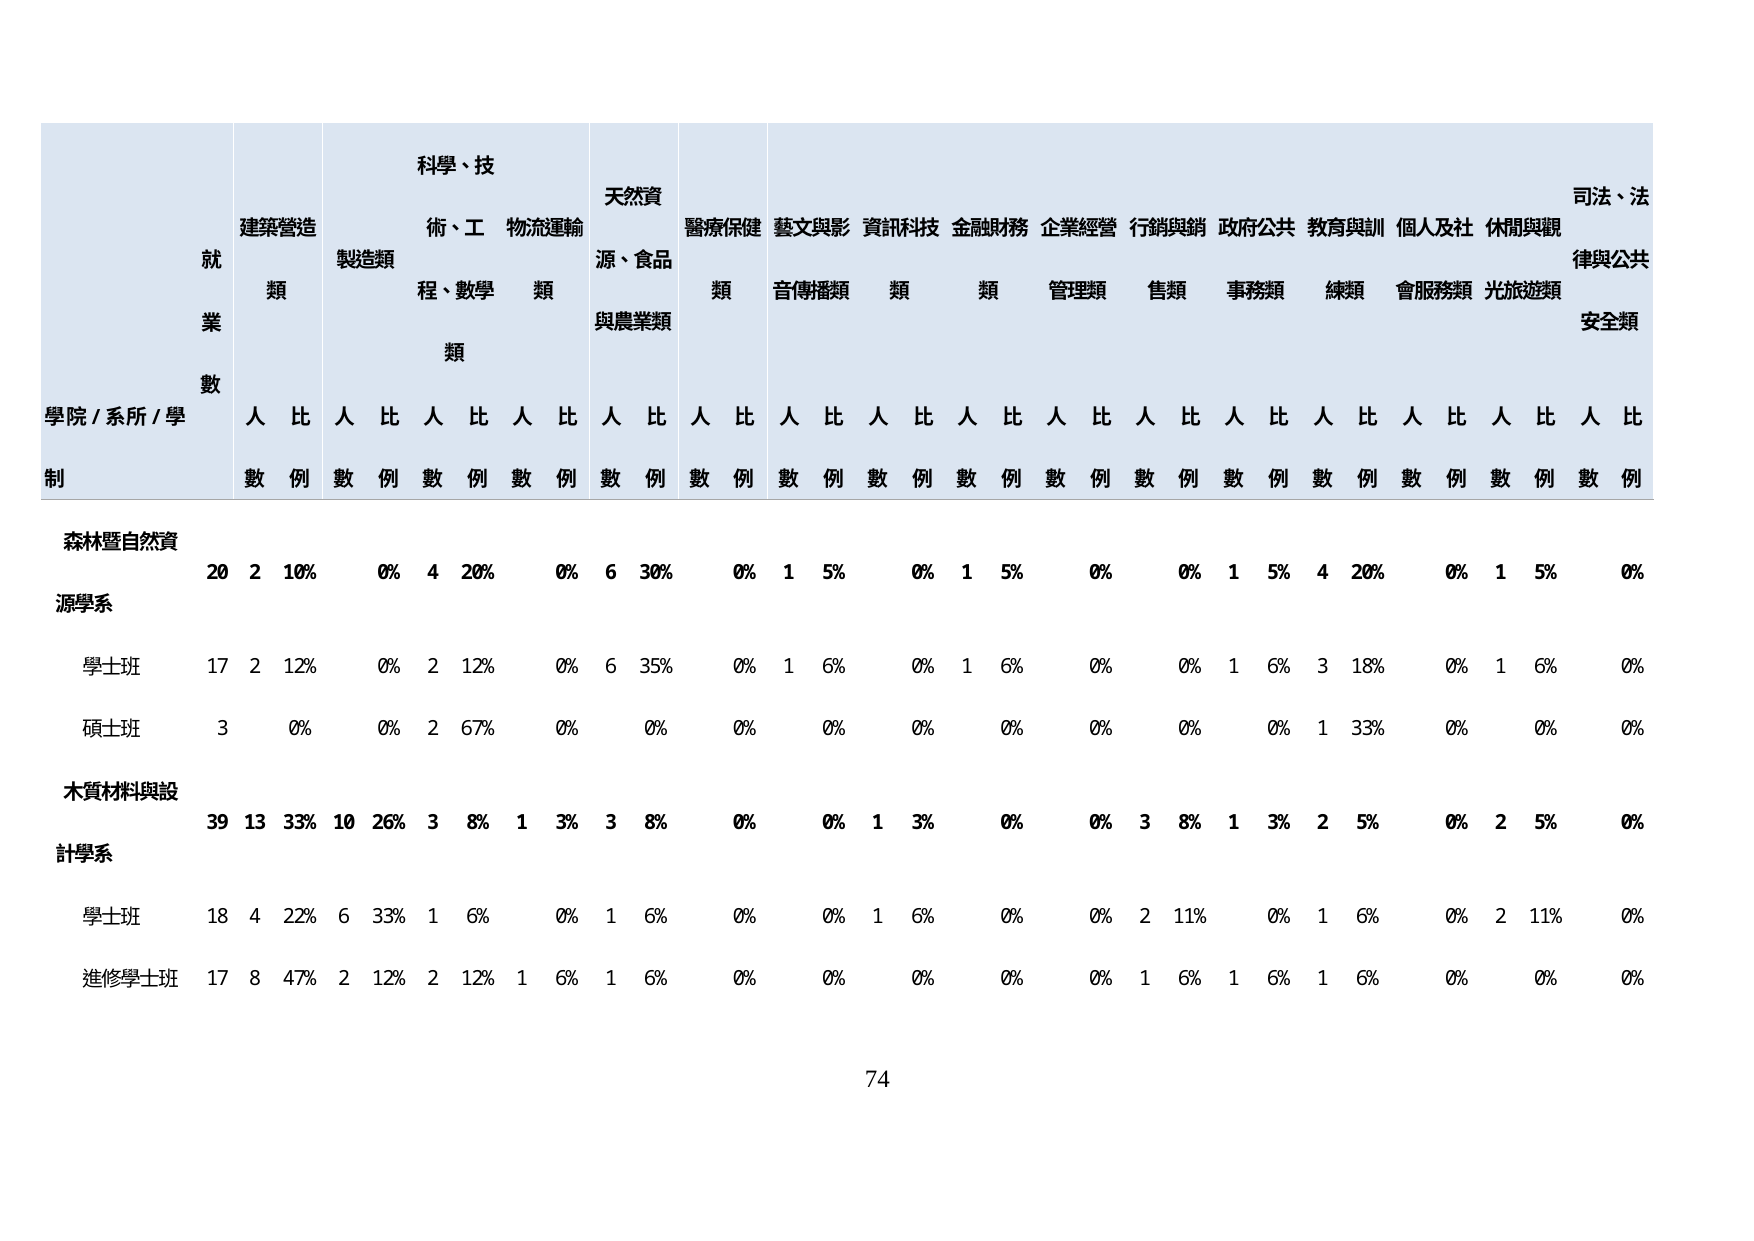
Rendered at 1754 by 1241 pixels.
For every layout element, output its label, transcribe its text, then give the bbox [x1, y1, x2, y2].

table_cell 18 [189, 874, 233, 936]
table_cell 6% [1257, 936, 1301, 999]
table_cell 6% [1257, 624, 1301, 686]
table_cell [1568, 686, 1612, 749]
table_cell 0% [545, 874, 589, 936]
table_cell 67% [456, 686, 500, 749]
table_cell 11% [1524, 874, 1568, 936]
table_cell 人數 [1212, 373, 1257, 499]
table_cell [1390, 500, 1435, 624]
table_cell 33% [1346, 686, 1390, 749]
table_cell 3% [901, 749, 945, 874]
table_header 資訊科技類 [856, 123, 945, 373]
table_cell 0% [723, 686, 767, 749]
table_cell 3 [411, 749, 456, 874]
table_cell [500, 686, 545, 749]
table_cell 5% [990, 500, 1034, 624]
table_cell 2 [323, 936, 367, 999]
table_cell 0% [1435, 686, 1479, 749]
table_cell 33% [367, 874, 411, 936]
table_cell 0% [1257, 686, 1301, 749]
table_cell [590, 686, 634, 749]
table_cell [679, 500, 723, 624]
table_cell 35% [634, 624, 678, 686]
table_cell 人數 [234, 373, 278, 499]
table_cell 比例 [634, 373, 678, 499]
table_cell 5% [812, 500, 856, 624]
table_cell 比例 [1524, 373, 1568, 499]
table_cell [768, 749, 812, 874]
table_cell 5% [1346, 749, 1390, 874]
table_cell 0% [1612, 936, 1653, 999]
table_cell 0% [901, 624, 945, 686]
table_cell [1390, 749, 1435, 874]
table_cell 人數 [945, 373, 990, 499]
table_cell 12% [278, 624, 322, 686]
table_cell 3 [1301, 624, 1346, 686]
table_cell 4 [411, 500, 456, 624]
table_header 個人及社會服務類 [1390, 123, 1479, 373]
table_cell 森林暨自然資源學系 [41, 500, 189, 624]
table_cell 4 [1301, 500, 1346, 624]
table_header 物流運輸類 [500, 123, 589, 373]
table_cell 0% [545, 686, 589, 749]
table_cell [323, 500, 367, 624]
table_cell [323, 686, 367, 749]
table_cell 10 [323, 749, 367, 874]
table_cell 18% [1346, 624, 1390, 686]
table_cell [945, 749, 990, 874]
table_cell 20% [1346, 500, 1390, 624]
table_header 休閒與觀光旅遊類 [1479, 123, 1568, 373]
table_cell [679, 874, 723, 936]
table_cell 0% [278, 686, 322, 749]
table_cell [945, 686, 990, 749]
table_cell 1 [1212, 624, 1257, 686]
table_cell [856, 500, 901, 624]
table_cell 人數 [1568, 373, 1612, 499]
table_cell 6% [901, 874, 945, 936]
table_cell 6% [990, 624, 1034, 686]
table_cell 0% [812, 686, 856, 749]
table_cell 0% [1435, 749, 1479, 874]
table_cell 1 [856, 749, 901, 874]
table_cell 比例 [723, 373, 767, 499]
table_cell 6 [590, 500, 634, 624]
table_cell 0% [723, 874, 767, 936]
table_header 建築營造類 [234, 123, 322, 373]
table_cell [1212, 686, 1257, 749]
table_cell 6% [1346, 936, 1390, 999]
table_cell 47% [278, 936, 322, 999]
table_cell 3% [545, 749, 589, 874]
table_cell [1390, 624, 1435, 686]
table_cell 6% [634, 936, 678, 999]
table_cell 0% [1435, 500, 1479, 624]
table_cell 1 [1301, 874, 1346, 936]
table_cell 3 [189, 686, 233, 749]
table_cell 1 [590, 936, 634, 999]
table_cell 0% [634, 686, 678, 749]
table_cell 2 [1479, 874, 1524, 936]
table_cell 6% [456, 874, 500, 936]
table_cell 0% [1079, 749, 1123, 874]
table_cell 0% [1612, 500, 1653, 624]
table_cell 0% [723, 624, 767, 686]
table_cell 6% [634, 874, 678, 936]
table_cell [1123, 500, 1168, 624]
table_cell 比例 [367, 373, 411, 499]
table_cell 0% [545, 624, 589, 686]
table_cell 比例 [990, 373, 1034, 499]
table_cell 2 [411, 936, 456, 999]
table_cell [1390, 686, 1435, 749]
table_header 企業經營管理類 [1034, 123, 1123, 373]
table_cell 26% [367, 749, 411, 874]
table_cell [1034, 749, 1079, 874]
table_cell [234, 686, 278, 749]
table_cell 0% [723, 500, 767, 624]
table_cell [768, 874, 812, 936]
table_cell 比例 [1612, 373, 1653, 499]
table_cell 0% [1612, 686, 1653, 749]
table_cell 0% [901, 500, 945, 624]
table_cell 0% [990, 686, 1034, 749]
table_cell [768, 686, 812, 749]
table_cell [1123, 624, 1168, 686]
table_cell 0% [367, 686, 411, 749]
table_cell [500, 500, 545, 624]
table_cell 5% [1524, 749, 1568, 874]
table_cell 6% [1524, 624, 1568, 686]
table_cell 8 [234, 936, 278, 999]
table_cell 進修學士班 [41, 936, 189, 999]
table_cell 12% [456, 936, 500, 999]
table_cell 10% [278, 500, 322, 624]
table_cell 0% [812, 749, 856, 874]
table_cell 0% [990, 936, 1034, 999]
table_cell 11% [1168, 874, 1212, 936]
table_cell 1 [1212, 936, 1257, 999]
table_cell 0% [901, 936, 945, 999]
table_cell 0% [1257, 874, 1301, 936]
table_cell 比例 [545, 373, 589, 499]
table_cell 比例 [812, 373, 856, 499]
table_cell 33% [278, 749, 322, 874]
table_cell [1390, 936, 1435, 999]
table_header 教育與訓練類 [1301, 123, 1390, 373]
table_cell 0% [1524, 936, 1568, 999]
table_cell 0% [812, 936, 856, 999]
table_cell 1 [1212, 749, 1257, 874]
table_cell 6% [812, 624, 856, 686]
table_cell 人數 [1479, 373, 1524, 499]
table_cell 0% [1079, 686, 1123, 749]
table_header 行銷與銷售類 [1123, 123, 1212, 373]
table_cell 12% [367, 936, 411, 999]
table_cell [945, 874, 990, 936]
table_cell [1034, 624, 1079, 686]
table_cell 20% [456, 500, 500, 624]
table_cell 人數 [323, 373, 367, 499]
table_header 科學、技術、工程、數學類 [411, 123, 500, 373]
table_cell 39 [189, 749, 233, 874]
table_header 學院/系所/學制 [41, 123, 189, 499]
table_cell 人數 [590, 373, 634, 499]
table_cell 學士班 [41, 874, 189, 936]
table_cell [1568, 624, 1612, 686]
table_cell 17 [189, 936, 233, 999]
table_cell [856, 936, 901, 999]
table_cell [1034, 936, 1079, 999]
table_cell 0% [1612, 749, 1653, 874]
table_cell 人數 [1390, 373, 1435, 499]
table_cell 0% [1079, 624, 1123, 686]
table_cell [856, 686, 901, 749]
table_cell 0% [1524, 686, 1568, 749]
table_cell 1 [500, 936, 545, 999]
table_cell [1479, 686, 1524, 749]
table_cell 1 [945, 624, 990, 686]
table_cell 比例 [278, 373, 322, 499]
table_cell 5% [1524, 500, 1568, 624]
table_cell 比例 [901, 373, 945, 499]
table_cell 0% [812, 874, 856, 936]
table_cell 5% [1257, 500, 1301, 624]
table_cell [1123, 686, 1168, 749]
table_cell 0% [367, 500, 411, 624]
table_cell 比例 [1168, 373, 1212, 499]
table_cell 人數 [411, 373, 456, 499]
table_cell 8% [634, 749, 678, 874]
table_cell 2 [411, 686, 456, 749]
table_cell 2 [1301, 749, 1346, 874]
table_cell 0% [1168, 500, 1212, 624]
table_cell 0% [1079, 500, 1123, 624]
table_cell 0% [1612, 624, 1653, 686]
table_cell 人數 [1034, 373, 1079, 499]
table_cell 2 [234, 624, 278, 686]
table_cell 3% [1257, 749, 1301, 874]
table_cell 0% [1612, 874, 1653, 936]
table_header 就業數 [189, 123, 233, 499]
table_header 製造類 [323, 123, 411, 373]
table_cell 6 [590, 624, 634, 686]
table_cell 6% [545, 936, 589, 999]
table_cell 0% [723, 749, 767, 874]
table_cell 0% [990, 874, 1034, 936]
table_header 天然資源、食品與農業類 [590, 123, 678, 373]
table_cell 0% [1435, 624, 1479, 686]
table_cell 1 [1479, 624, 1524, 686]
table_cell 2 [1123, 874, 1168, 936]
table_cell 人數 [500, 373, 545, 499]
table_cell 0% [723, 936, 767, 999]
table_cell 人數 [1123, 373, 1168, 499]
table_cell [1034, 874, 1079, 936]
table_cell 1 [768, 624, 812, 686]
table_cell 0% [1079, 936, 1123, 999]
table_cell [856, 624, 901, 686]
table_cell 0% [1079, 874, 1123, 936]
table_cell 0% [990, 749, 1034, 874]
table_cell 12% [456, 624, 500, 686]
table_header 醫療保健類 [679, 123, 767, 373]
table_cell [1568, 874, 1612, 936]
table_cell [1034, 686, 1079, 749]
table_cell [1034, 500, 1079, 624]
table_cell [1479, 936, 1524, 999]
table_cell 0% [901, 686, 945, 749]
table_cell 1 [1479, 500, 1524, 624]
table_cell 比例 [1346, 373, 1390, 499]
table_cell 1 [500, 749, 545, 874]
table_cell [679, 686, 723, 749]
table_cell 人數 [679, 373, 723, 499]
table_header 金融財務類 [945, 123, 1034, 373]
table_cell 0% [545, 500, 589, 624]
table_cell 1 [1212, 500, 1257, 624]
table_cell 1 [1123, 936, 1168, 999]
table_cell 學士班 [41, 624, 189, 686]
table_cell 22% [278, 874, 322, 936]
table_header 政府公共事務類 [1212, 123, 1301, 373]
table_cell 3 [1123, 749, 1168, 874]
table_cell 6 [323, 874, 367, 936]
table_cell [500, 624, 545, 686]
table_cell [1390, 874, 1435, 936]
table_cell 人數 [856, 373, 901, 499]
table_cell 比例 [456, 373, 500, 499]
table_cell 0% [1168, 686, 1212, 749]
table_cell 13 [234, 749, 278, 874]
table_cell 比例 [1435, 373, 1479, 499]
table_cell 1 [768, 500, 812, 624]
table_cell 20 [189, 500, 233, 624]
table_cell 1 [945, 500, 990, 624]
table_cell [679, 936, 723, 999]
table_cell 人數 [768, 373, 812, 499]
table_cell 17 [189, 624, 233, 686]
table_cell 2 [1479, 749, 1524, 874]
table_cell [679, 624, 723, 686]
table_cell 6% [1168, 936, 1212, 999]
table_header 司法、法律與公共安全類 [1568, 123, 1653, 373]
table_cell 6% [1346, 874, 1390, 936]
table_cell 1 [856, 874, 901, 936]
table_cell [323, 624, 367, 686]
table_cell 木質材料與設計學系 [41, 749, 189, 874]
table_cell [500, 874, 545, 936]
table_cell 比例 [1079, 373, 1123, 499]
table_cell 30% [634, 500, 678, 624]
table_cell 8% [456, 749, 500, 874]
table_cell 人數 [1301, 373, 1346, 499]
table_header 藝文與影音傳播類 [768, 123, 856, 373]
table_cell 3 [590, 749, 634, 874]
table_cell 2 [411, 624, 456, 686]
table_cell [1568, 749, 1612, 874]
table_cell 1 [1301, 936, 1346, 999]
table_cell 比例 [1257, 373, 1301, 499]
table_cell 1 [411, 874, 456, 936]
table_cell 0% [367, 624, 411, 686]
table_cell 碩士班 [41, 686, 189, 749]
table_cell 1 [1301, 686, 1346, 749]
table_cell 0% [1435, 874, 1479, 936]
table_cell 0% [1435, 936, 1479, 999]
table_cell [768, 936, 812, 999]
table_cell [1212, 874, 1257, 936]
table_cell [1568, 936, 1612, 999]
table_cell [679, 749, 723, 874]
table_cell 4 [234, 874, 278, 936]
table_cell 8% [1168, 749, 1212, 874]
table_cell 0% [1168, 624, 1212, 686]
table_cell 2 [234, 500, 278, 624]
table_cell [945, 936, 990, 999]
table_cell 1 [590, 874, 634, 936]
table_cell [1568, 500, 1612, 624]
